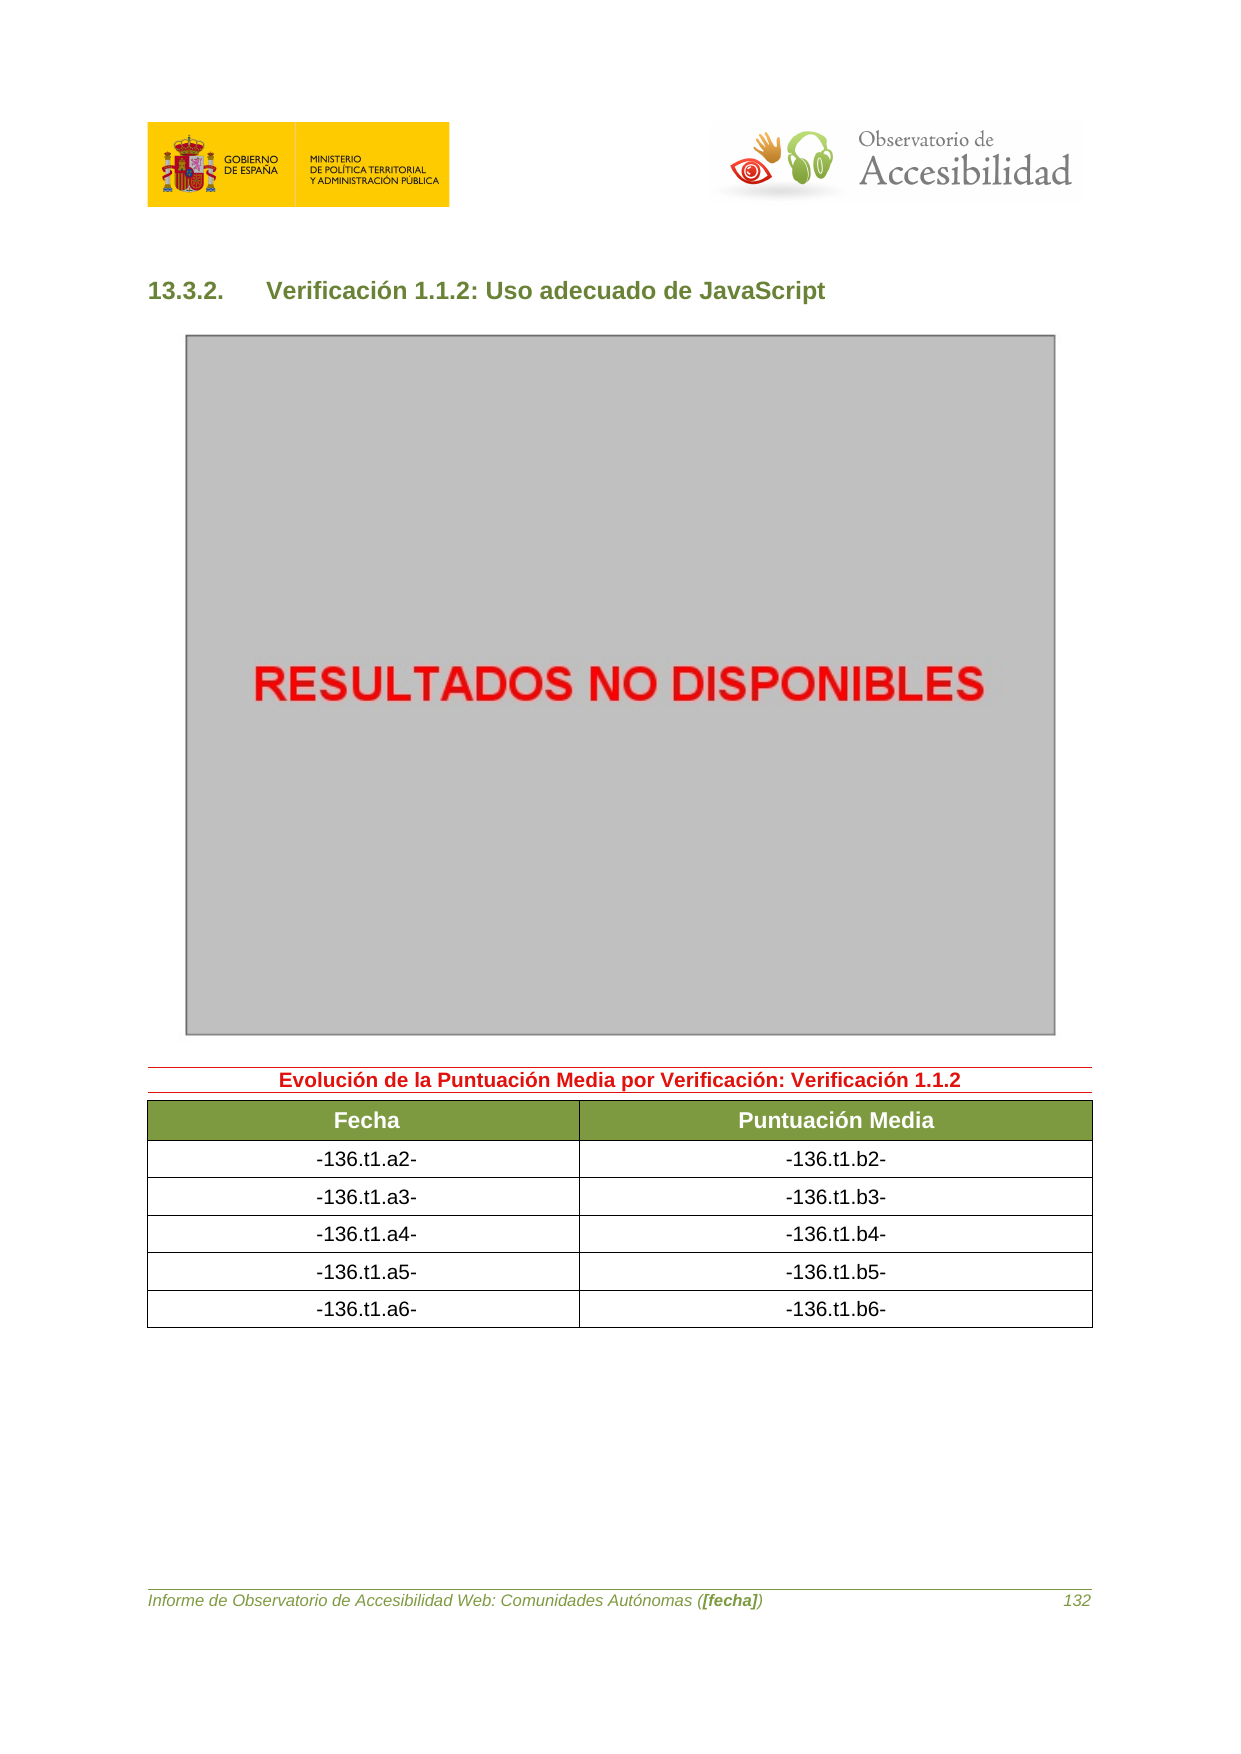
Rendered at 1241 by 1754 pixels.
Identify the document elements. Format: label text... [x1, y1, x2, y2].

text Evolución de la Puntuación Media por Verificación: Verificación 1.1.2 [148, 1068, 1092, 1092]
list Verificación 1.1.2: Uso adecuado de JavaScript [148, 276, 1092, 304]
table_header Fecha [148, 1101, 579, 1140]
table_cell -136.t1.a4- [148, 1216, 579, 1252]
table_cell -136.t1.b3- [580, 1178, 1092, 1215]
table_cell -136.t1.a3- [148, 1178, 579, 1215]
table_cell -136.t1.b4- [580, 1216, 1092, 1252]
table_cell -136.t1.b6- [580, 1291, 1092, 1327]
table_header Puntuación Media [580, 1101, 1092, 1140]
table_cell -136.t1.b2- [580, 1141, 1092, 1177]
table_cell -136.t1.b5- [580, 1253, 1092, 1290]
table_cell -136.t1.a6- [148, 1291, 579, 1327]
table_cell -136.t1.a2- [148, 1141, 579, 1177]
table_cell -136.t1.a5- [148, 1253, 579, 1290]
